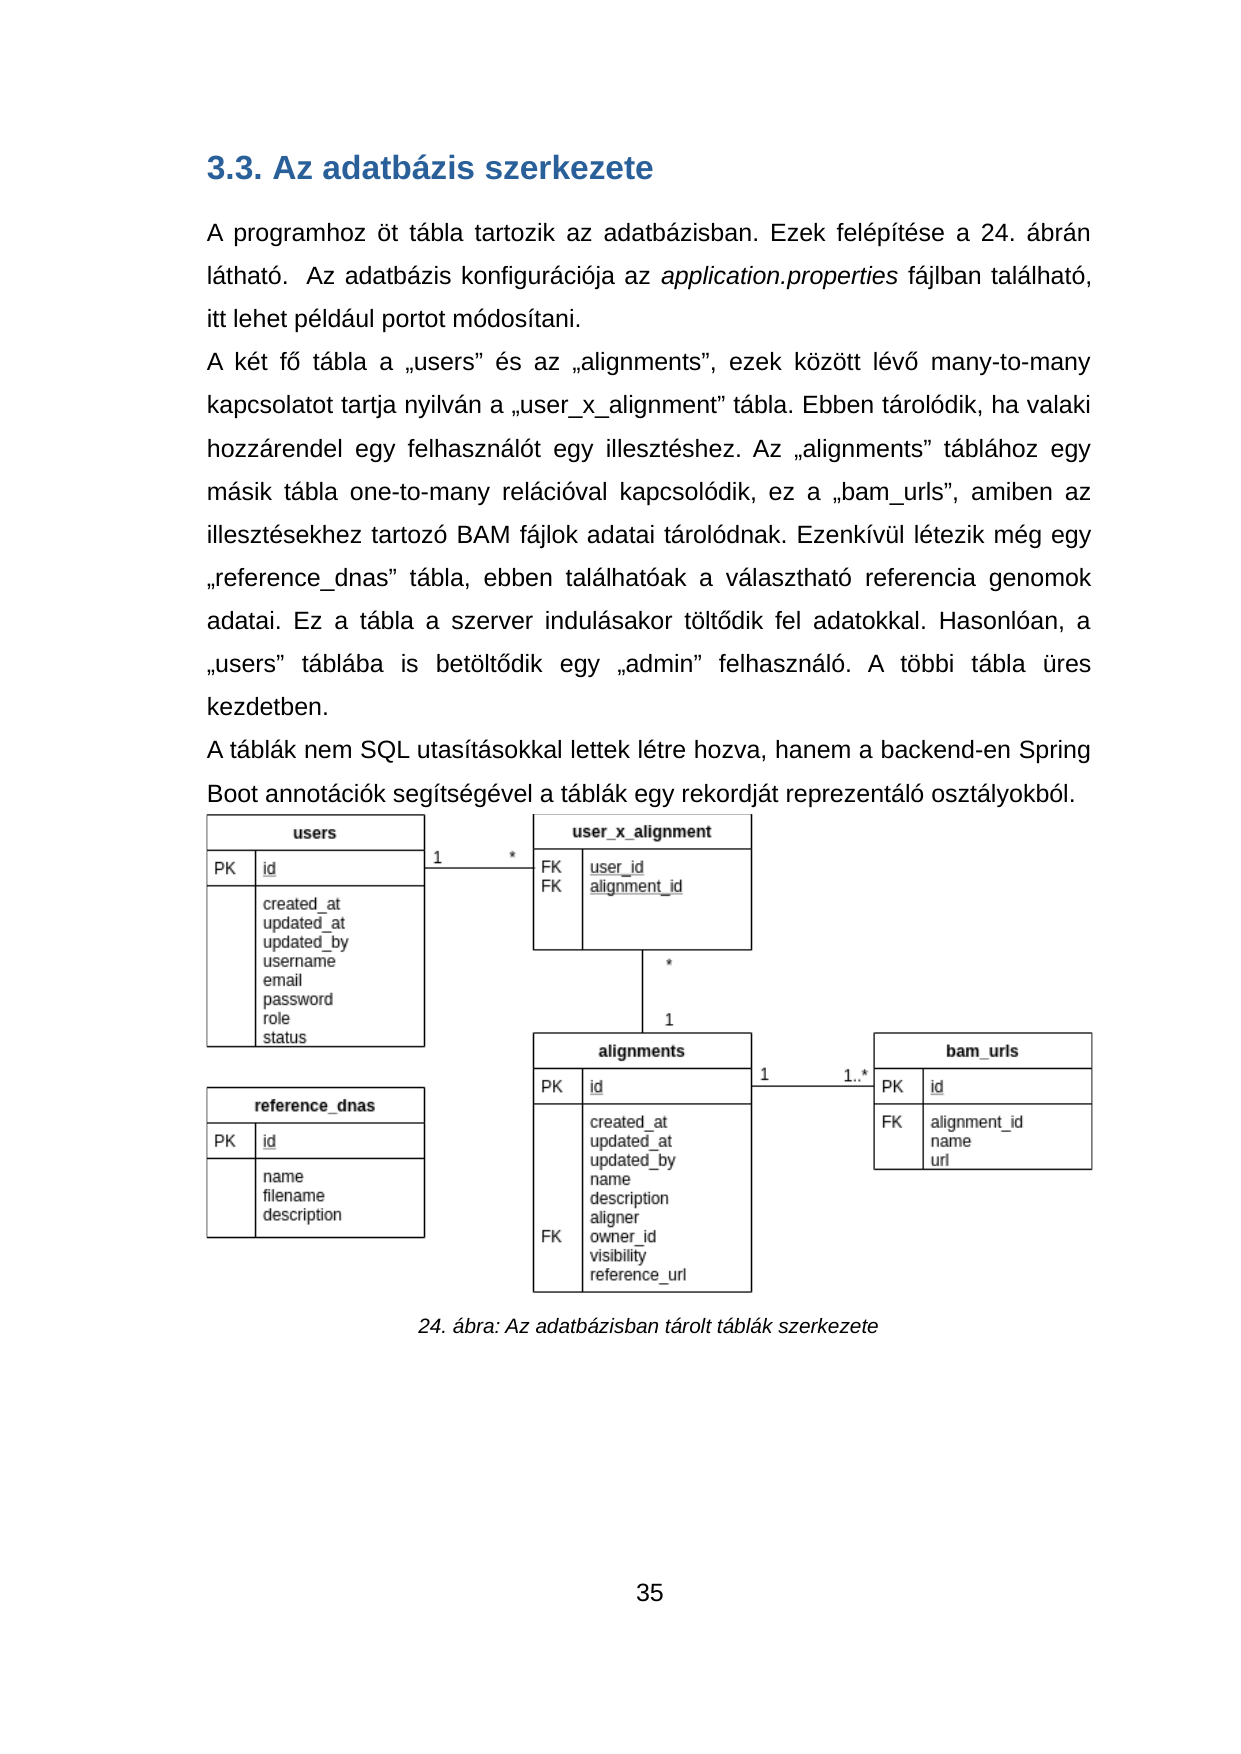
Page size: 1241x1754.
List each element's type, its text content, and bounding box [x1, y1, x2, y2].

subtitle Az adatbázis szerkezete [207, 148, 1093, 186]
text A táblák nem SQL utasításokkal lettek létre hozva, hanem a backend-en Spring Boot annotációk segítségével a táblák egy rekordját reprezentáló osztályokból. [207, 736, 1093, 807]
picture [206, 814, 1093, 1297]
text A két fő tábla a „users” és az „alignments”, ezek között lévő many-to-many kapcsolatot tartja nyilván a „user_x_alignment” tábla. Ebben tárolódik, ha valaki hozzárendel egy felhasználót egy illesztéshez. Az „alignments” táblához egy másik tábla one-to-many relációval kapcsolódik, ez a „bam_urls”, amiben az illesztésekhez tartozó BAM fájlok adatai tárolódnak. Ezenkívül létezik még egy „reference_dnas” tábla, ebben találhatóak a választható referencia genomok adatai. Ez a tábla a szerver indulásakor töltődik fel adatokkal. Hasonlóan, a „users” táblába is betöltődik egy „admin” felhasználó. A többi tábla üres kezdetben. [207, 347, 1093, 721]
text 24. ábra: Az adatbázisban tárolt táblák szerkezete [207, 1297, 1093, 1337]
text A programhoz öt tábla tartozik az adatbázisban. Ezek felépítése a 24. ábrán látható. Az adatbázis konfigurációja az application.properties fájlban található, itt lehet például portot módosítani. [207, 218, 1093, 333]
